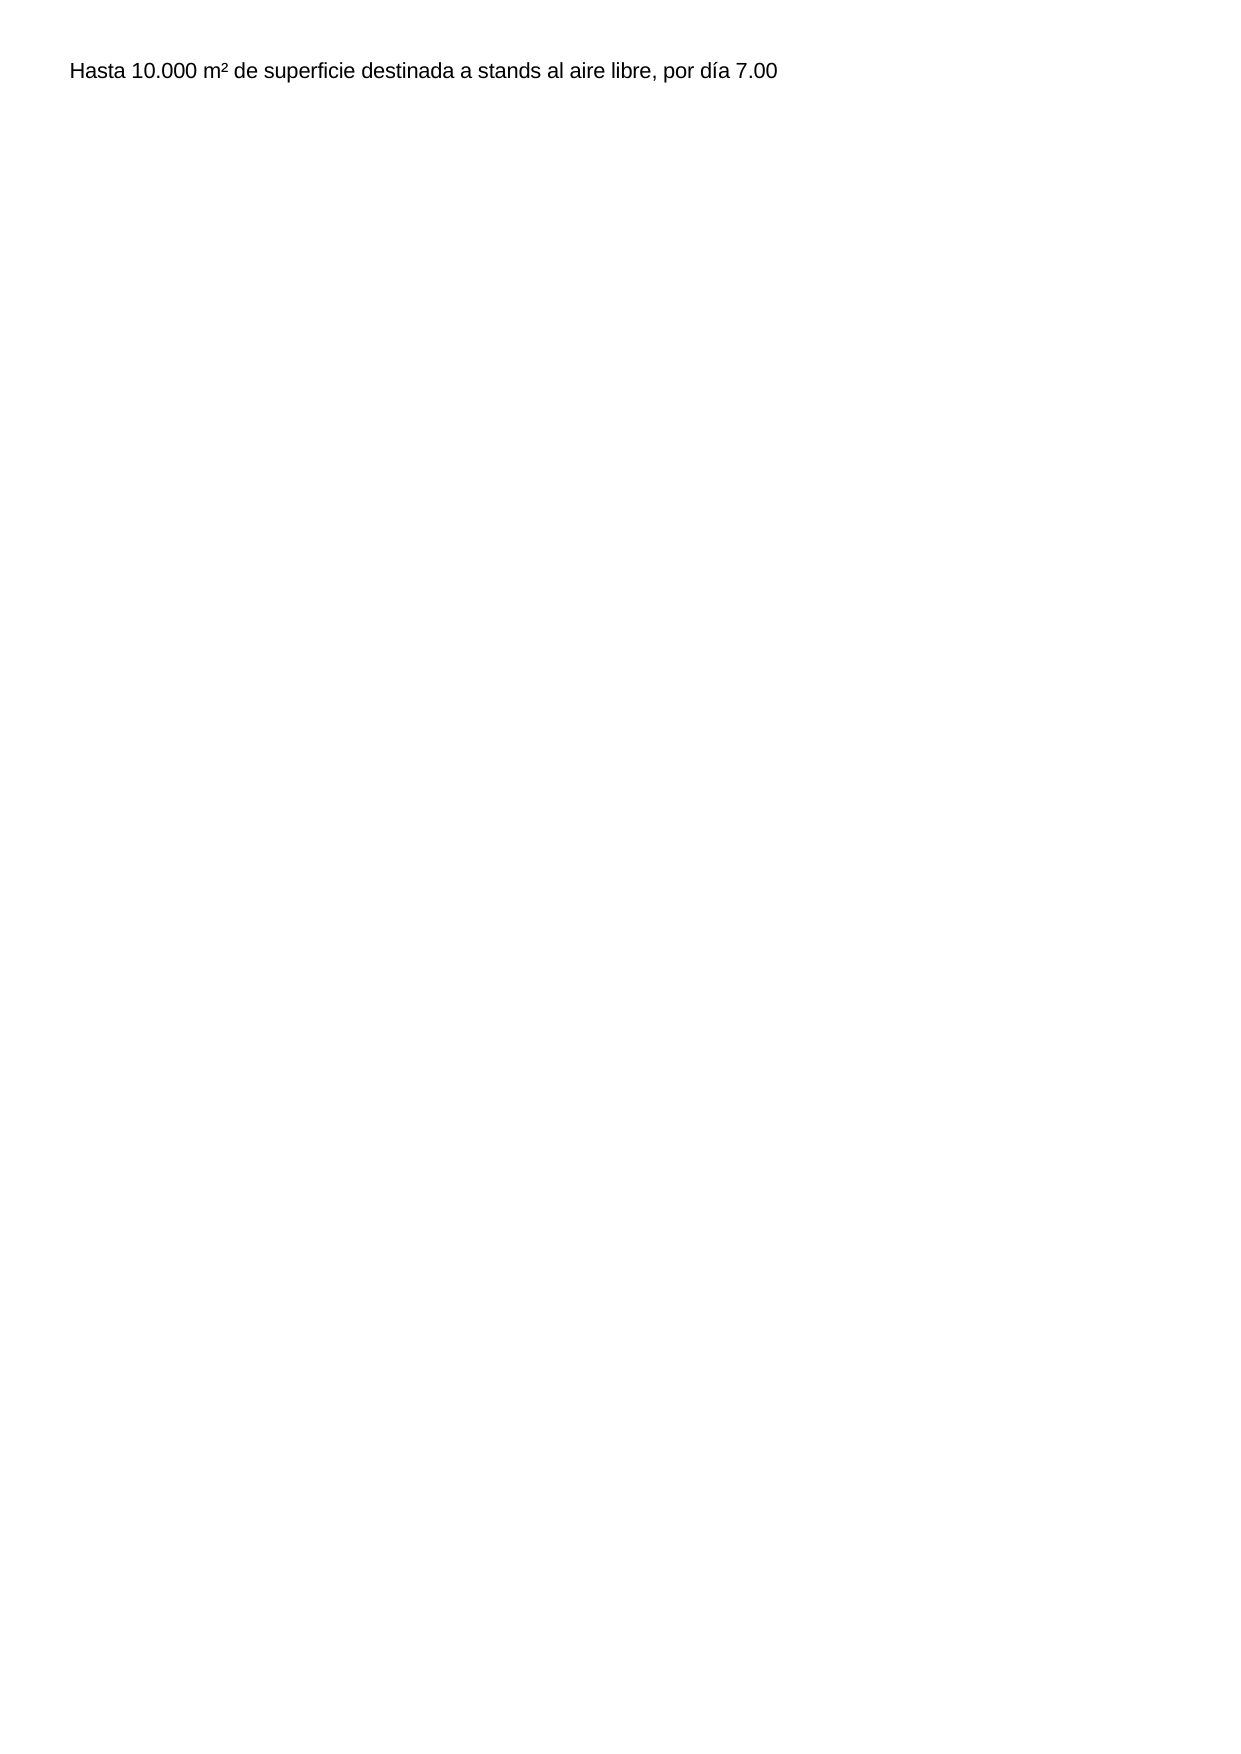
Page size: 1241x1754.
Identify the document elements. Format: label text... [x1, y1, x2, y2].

text Hasta 10.000 m² de superficie destinada a stands al aire libre, por día 7.00 [69, 58, 840, 83]
